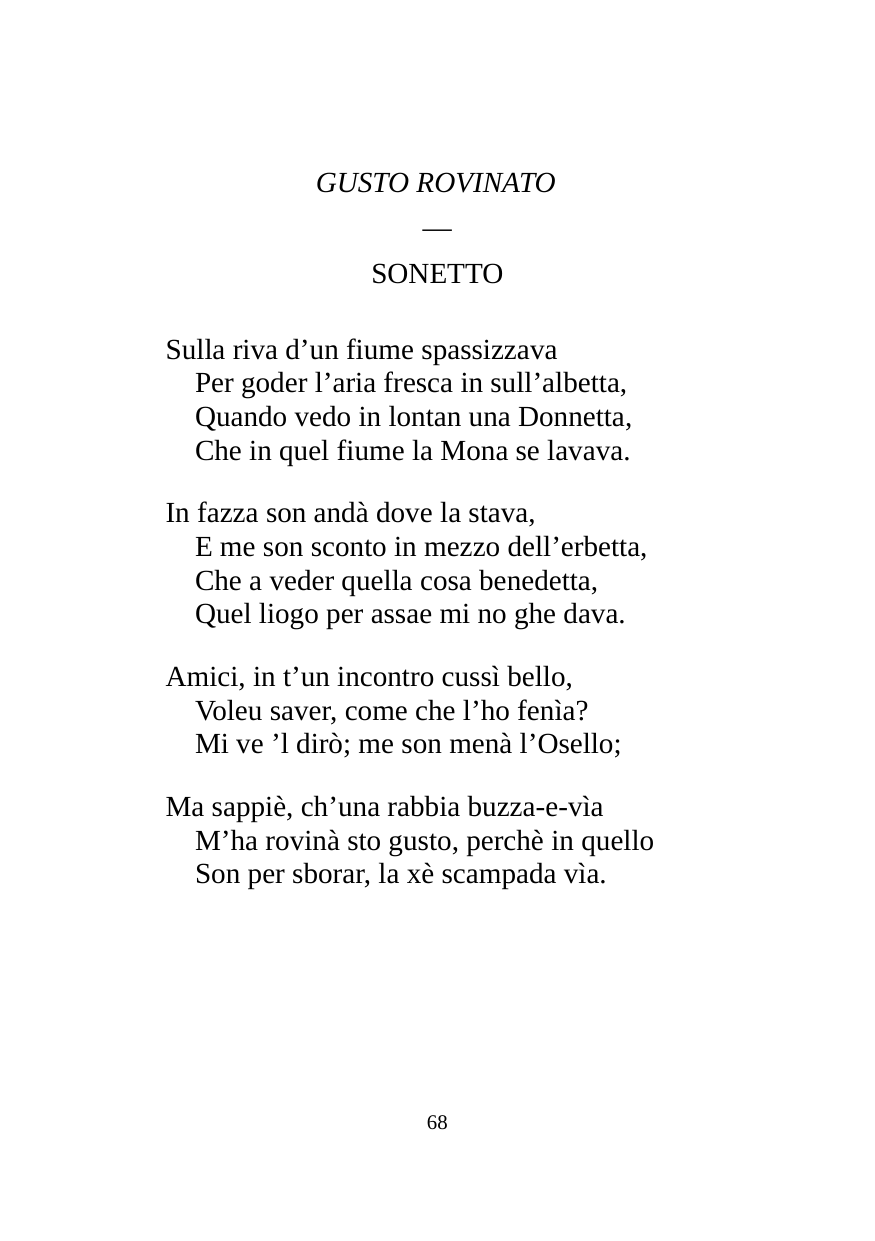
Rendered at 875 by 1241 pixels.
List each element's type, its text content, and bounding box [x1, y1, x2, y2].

subtitle GUSTO ROVINATO [106, 165, 768, 199]
text — [106, 211, 768, 244]
text Ma sappiè, ch’una rabbia buzza-e-vìa M’ha rovinà sto gusto, perchè in quello Son per sborar, la xè scampada vìa. [165, 789, 768, 890]
text Sulla riva d’un fiume spassizzava Per goder l’aria fresca in sull’albetta, Quando vedo in lontan una Donnetta, Che in quel fiume la Mona se lavava. [165, 332, 768, 466]
text SONETTO [106, 257, 768, 290]
text Amici, in t’un incontro cussì bello, Voleu saver, come che l’ho fenìa? Mi ve ’l dirò; me son menà l’Osello; [165, 659, 768, 760]
text In fazza son andà dove la stava, E me son sconto in mezzo dell’erbetta, Che a veder quella cosa benedetta, Quel liogo per assae mi no ghe dava. [165, 496, 768, 630]
